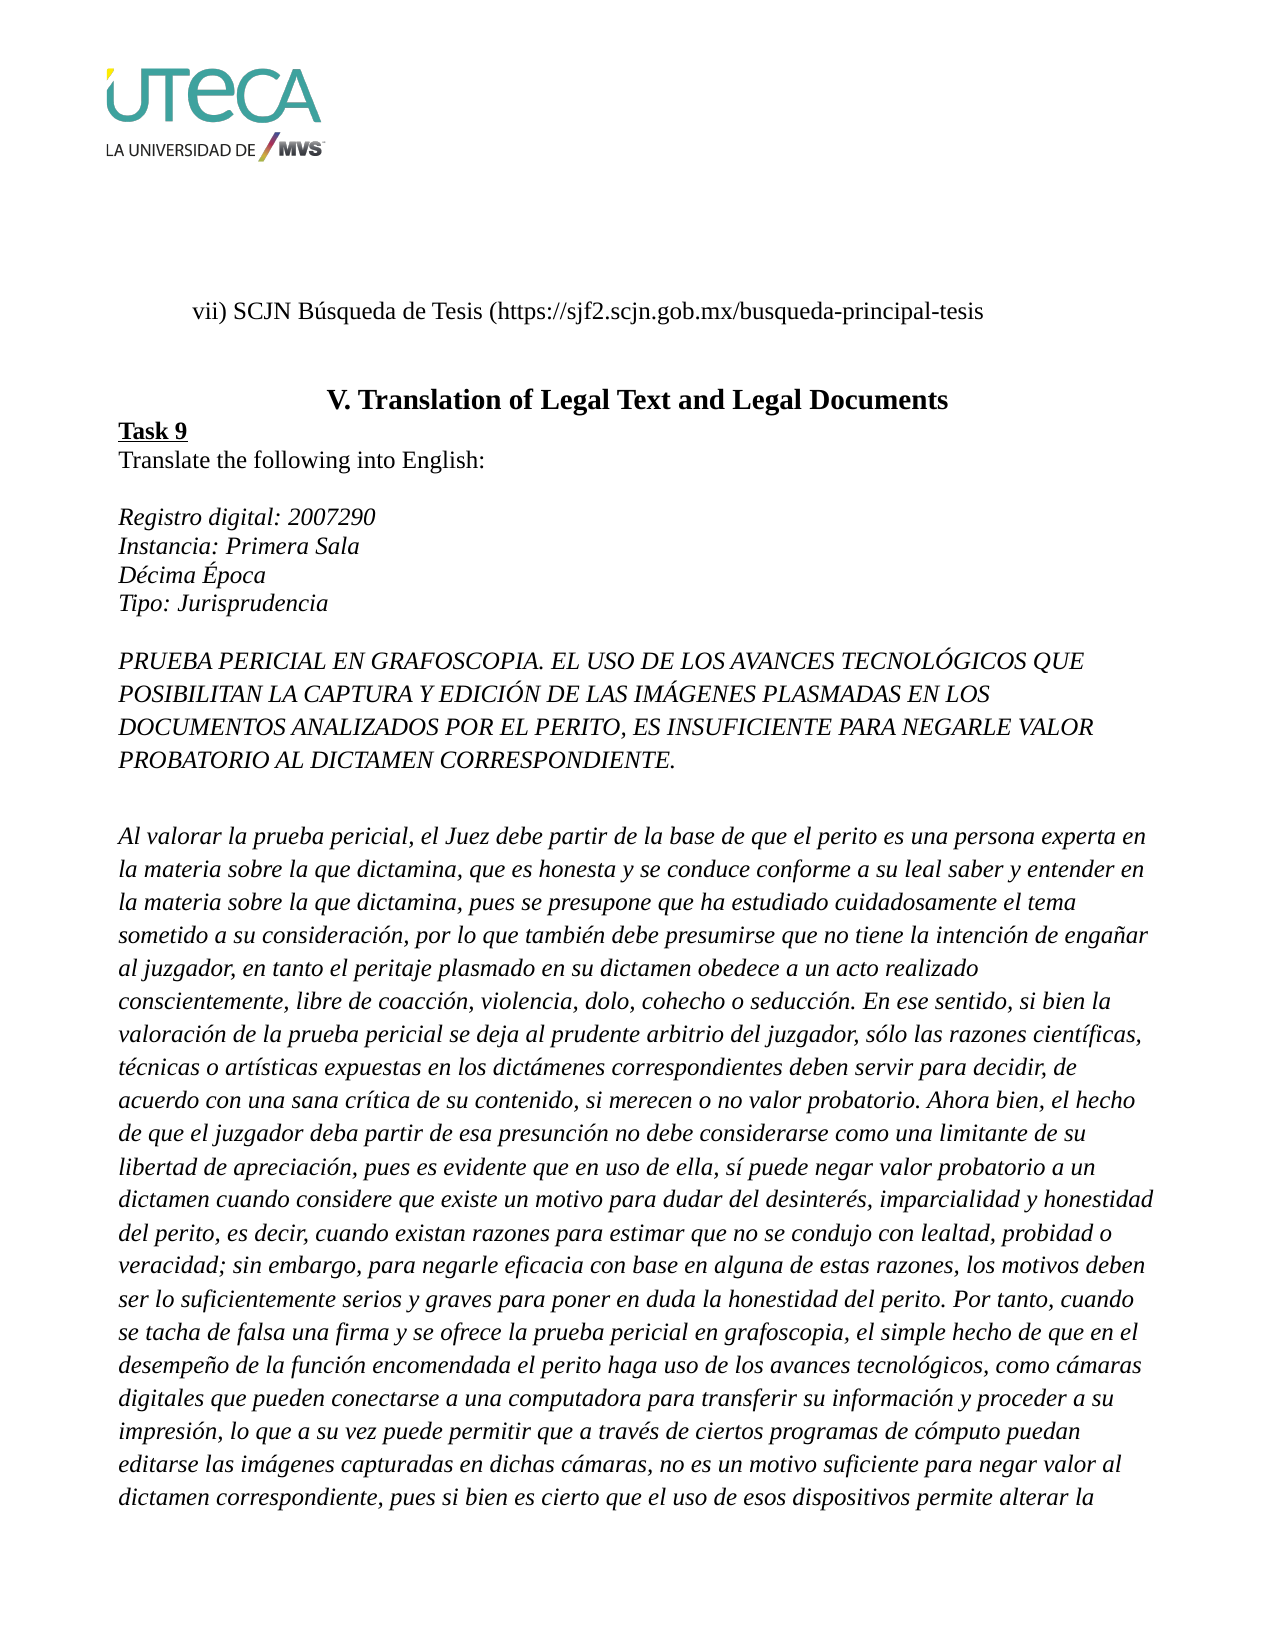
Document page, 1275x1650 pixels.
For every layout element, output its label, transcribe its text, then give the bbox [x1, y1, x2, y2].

text Tipo: Jurisprudencia [118, 588, 1157, 617]
text Instancia: Primera Sala [118, 531, 1157, 560]
text Al valorar la prueba pericial, el Juez debe partir de la base de que el perito es una persona experta en la materia sobre la que dictamina, que es honesta y se conduce conforme a su leal saber y entender en la materia sobre la que dictamina, pues se presupone que ha estudiado cuidadosamente el tema sometido a su consideración, por lo que también debe presumirse que no tiene la intención de engañar al juzgador, en tanto el peritaje plasmado en su dictamen obedece a un acto realizado conscientemente, libre de coacción, violencia, dolo, cohecho o seducción. En ese sentido, si bien la valoración de la prueba pericial se deja al prudente arbitrio del juzgador, sólo las razones científicas, técnicas o artísticas expuestas en los dictámenes correspondientes deben servir para decidir, de acuerdo con una sana crítica de su contenido, si merecen o no valor probatorio. Ahora bien, el hecho de que el juzgador deba partir de esa presunción no debe considerarse como una limitante de su libertad de apreciación, pues es evidente que en uso de ella, sí puede negar valor probatorio a un dictamen cuando considere que existe un motivo para dudar del desinterés, imparcialidad y honestidad del perito, es decir, cuando existan razones para estimar que no se condujo con lealtad, probidad o veracidad; sin embargo, para negarle eficacia con base en alguna de estas razones, los motivos deben ser lo suficientemente serios y graves para poner en duda la honestidad del perito. Por tanto, cuando se tacha de falsa una firma y se ofrece la prueba pericial en grafoscopia, el simple hecho de que en el desempeño de la función encomendada el perito haga uso de los avances tecnológicos, como cámaras digitales que pueden conectarse a una computadora para transferir su información y proceder a su impresión, lo que a su vez puede permitir que a través de ciertos programas de cómputo puedan editarse las imágenes capturadas en dichas cámaras, no es un motivo suficiente para negar valor al dictamen correspondiente, pues si bien es cierto que el uso de esos dispositivos permite alterar la [118, 821, 1157, 1511]
text Translate the following into English: [118, 445, 1157, 473]
text Décima Época [118, 560, 1157, 588]
picture [104, 64, 328, 166]
text V. Translation of Legal Text and Legal Documents [118, 382, 1157, 416]
text PRUEBA PERICIAL EN GRAFOSCOPIA. EL USO DE LOS AVANCES TECNOLÓGICOS QUE POSIBILITAN LA CAPTURA Y EDICIÓN DE LAS IMÁGENES PLASMADAS EN LOS DOCUMENTOS ANALIZADOS POR EL PERITO, ES INSUFICIENTE PARA NEGARLE VALOR PROBATORIO AL DICTAMEN CORRESPONDIENTE. [118, 646, 1157, 774]
text Task 9 [118, 416, 1157, 445]
text vii) SCJN Búsqueda de Tesis (https://sjf2.scjn.gob.mx/busqueda-principal-tesis [192, 296, 1157, 325]
text Registro digital: 2007290 [118, 502, 1157, 531]
